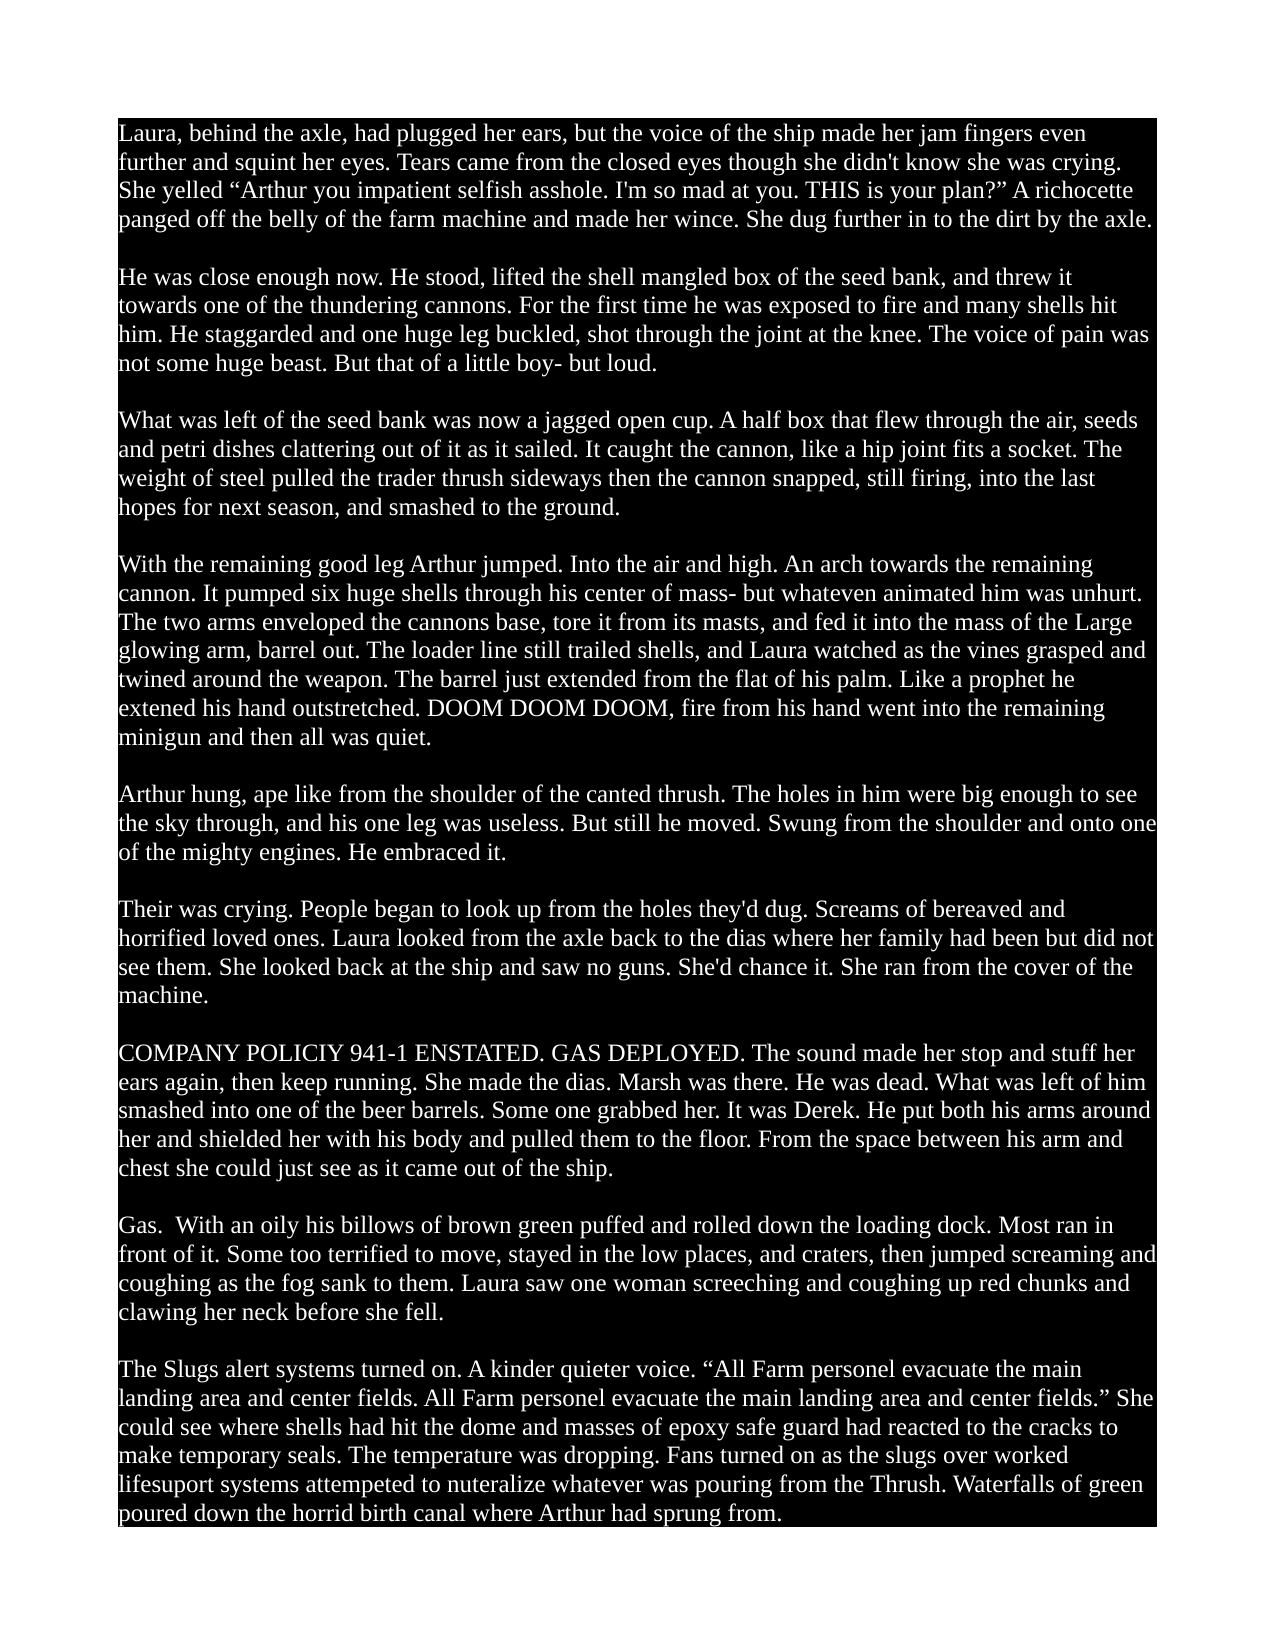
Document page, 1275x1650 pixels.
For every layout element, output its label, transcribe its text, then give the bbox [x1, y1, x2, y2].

text COMPANY POLICIY 941-1 ENSTATED. GAS DEPLOYED. The sound made her stop and stuff her ears again, then keep running. She made the dias. Marsh was there. He was dead. What was left of him smashed into one of the beer barrels. Some one grabbed her. It was Derek. He put both his arms around her and shielded her with his body and pulled them to the floor. From the space between his arm and chest she could just see as it came out of the ship. [118, 1038, 1157, 1182]
text The Slugs alert systems turned on. A kinder quieter voice. “All Farm personel evacuate the main landing area and center fields. All Farm personel evacuate the main landing area and center fields.” She could see where shells had hit the dome and masses of epoxy safe guard had reacted to the cracks to make temporary seals. The temperature was dropping. Fans turned on as the slugs over worked lifesuport systems attempeted to nuteralize whatever was pouring from the Thrush. Waterfalls of green poured down the horrid birth canal where Arthur had sprung from. [118, 1354, 1157, 1527]
text What was left of the seed bank was now a jagged open cup. A half box that flew through the air, seeds and petri dishes clattering out of it as it sailed. It caught the cannon, like a hip joint fits a socket. The weight of steel pulled the trader thrush sideways then the cannon snapped, still firing, into the last hopes for next season, and smashed to the ground. [118, 406, 1157, 521]
text Laura, behind the axle, had plugged her ears, but the voice of the ship made her jam fingers even further and squint her eyes. Tears came from the closed eyes though she didn't know she was crying. She yelled “Arthur you impatient selfish asshole. I'm so mad at you. THIS is your plan?” A richocette panged off the belly of the farm machine and made her wince. She dug further in to the dirt by the axle. [118, 118, 1157, 233]
text With the remaining good leg Arthur jumped. Into the air and high. An arch towards the remaining cannon. It pumped six huge shells through his center of mass- but whateven animated him was unhurt. The two arms enveloped the cannons base, tore it from its masts, and fed it into the mass of the Large glowing arm, barrel out. The loader line still trailed shells, and Laura watched as the vines grasped and twined around the weapon. The barrel just extended from the flat of his palm. Like a prophet he extened his hand outstretched. DOOM DOOM DOOM, fire from his hand went into the remaining minigun and then all was quiet. Arthur hung, ape like from the shoulder of the canted thrush. The holes in him were big enough to see the sky through, and his one leg was useless. But still he moved. Swung from the shoulder and onto one of the mighty engines. He embraced it. [118, 549, 1157, 866]
text Gas. With an oily his billows of brown green puffed and rolled down the loading dock. Most ran in front of it. Some too terrified to move, stayed in the low places, and craters, then jumped screaming and coughing as the fog sank to them. Laura saw one woman screeching and coughing up red chunks and clawing her neck before she fell. [118, 1211, 1157, 1326]
text He was close enough now. He stood, lifted the shell mangled box of the seed bank, and threw it towards one of the thundering cannons. For the first time he was exposed to fire and many shells hit him. He staggarded and one huge leg buckled, shot through the joint at the knee. The voice of pain was not some huge beast. But that of a little boy- but loud. [118, 262, 1157, 377]
text Their was crying. People began to look up from the holes they'd dug. Screams of bereaved and horrified loved ones. Laura looked from the axle back to the dias where her family had been but did not see them. She looked back at the ship and saw no guns. She'd chance it. She ran from the cover of the machine. [118, 894, 1157, 1009]
